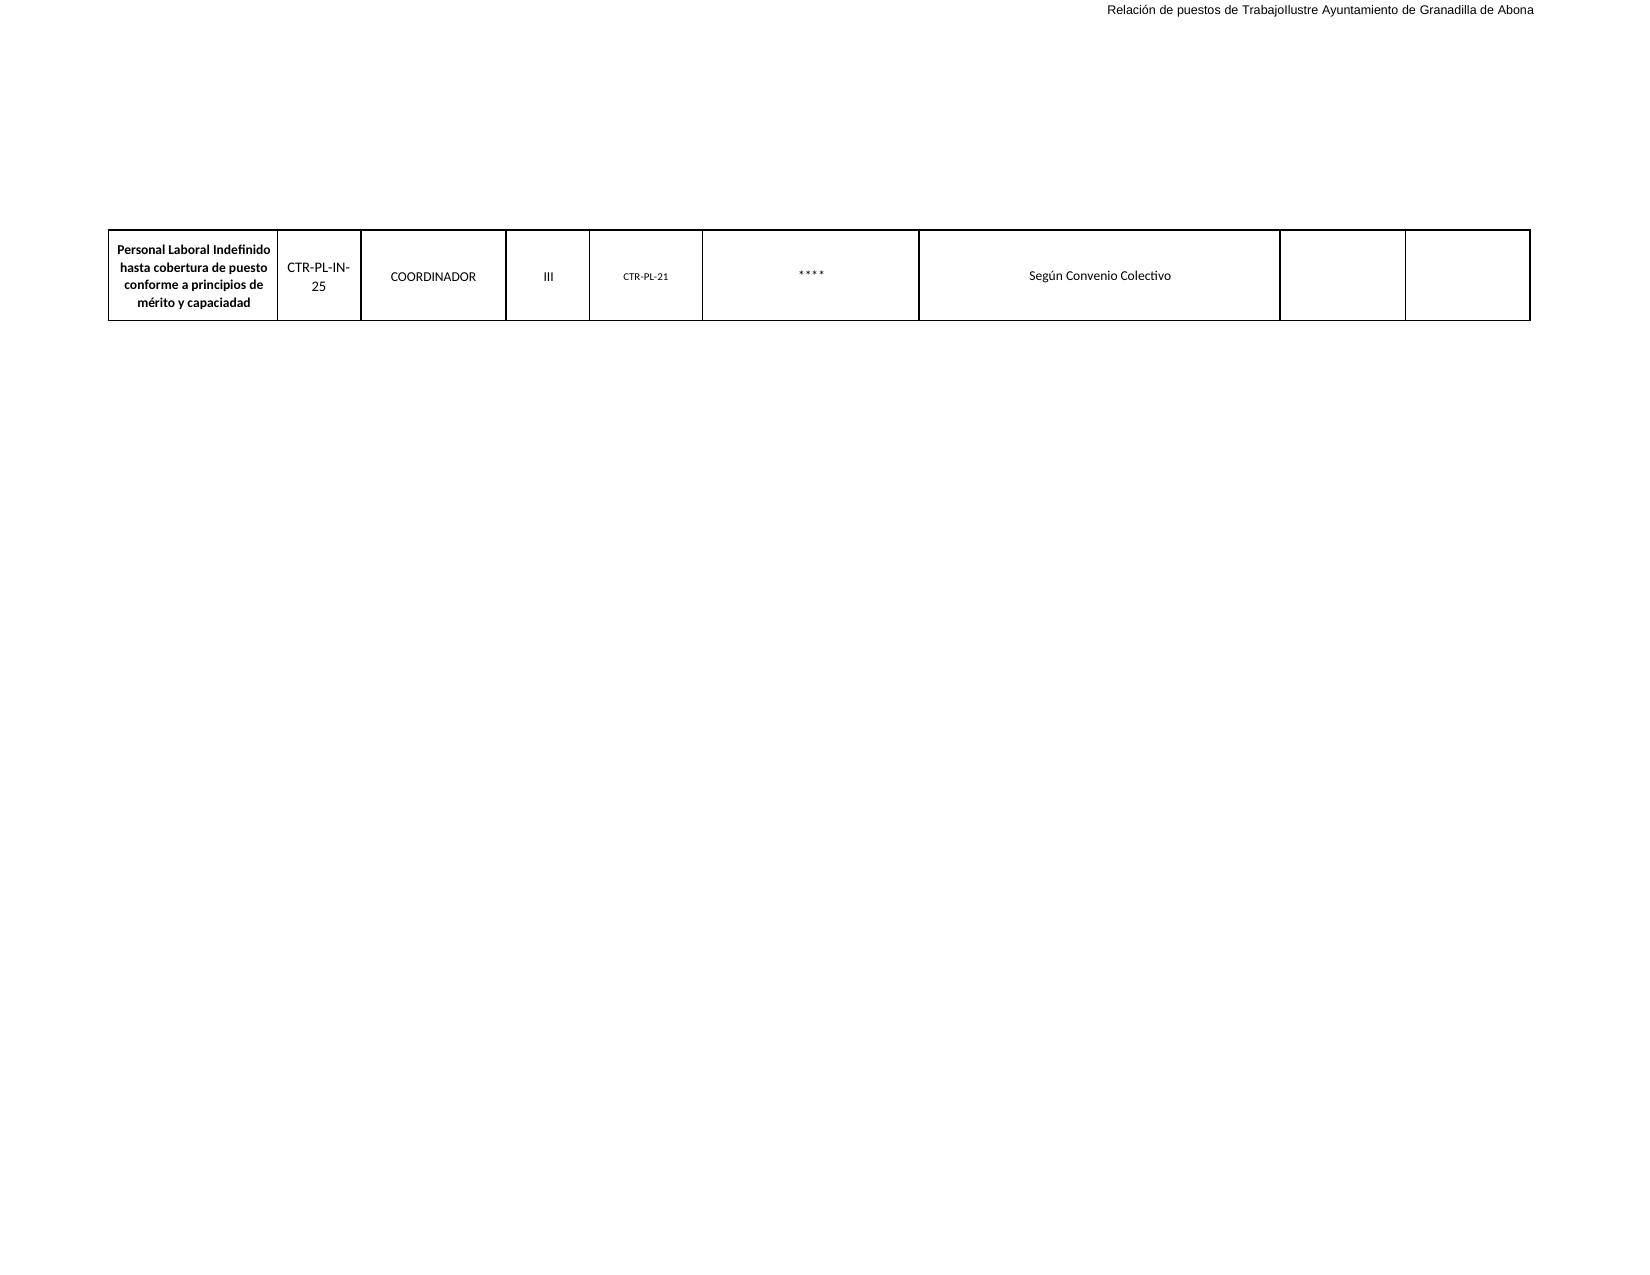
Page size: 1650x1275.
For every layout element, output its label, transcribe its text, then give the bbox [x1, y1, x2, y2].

table_header Personal Laboral Indefinido hasta cobertura de puesto conforme a principios de mérito y capaciadad [109, 231, 277, 320]
table_header [1406, 231, 1529, 320]
table_header [1281, 231, 1405, 320]
table_header **** [703, 231, 918, 320]
table_header CTR-PL-IN- 25 [278, 231, 360, 320]
table_header CTR-PL-21 [590, 231, 702, 320]
table_header III [507, 231, 589, 320]
table_header Según Convenio Colectivo [920, 231, 1279, 320]
table_header COORDINADOR [362, 231, 505, 320]
